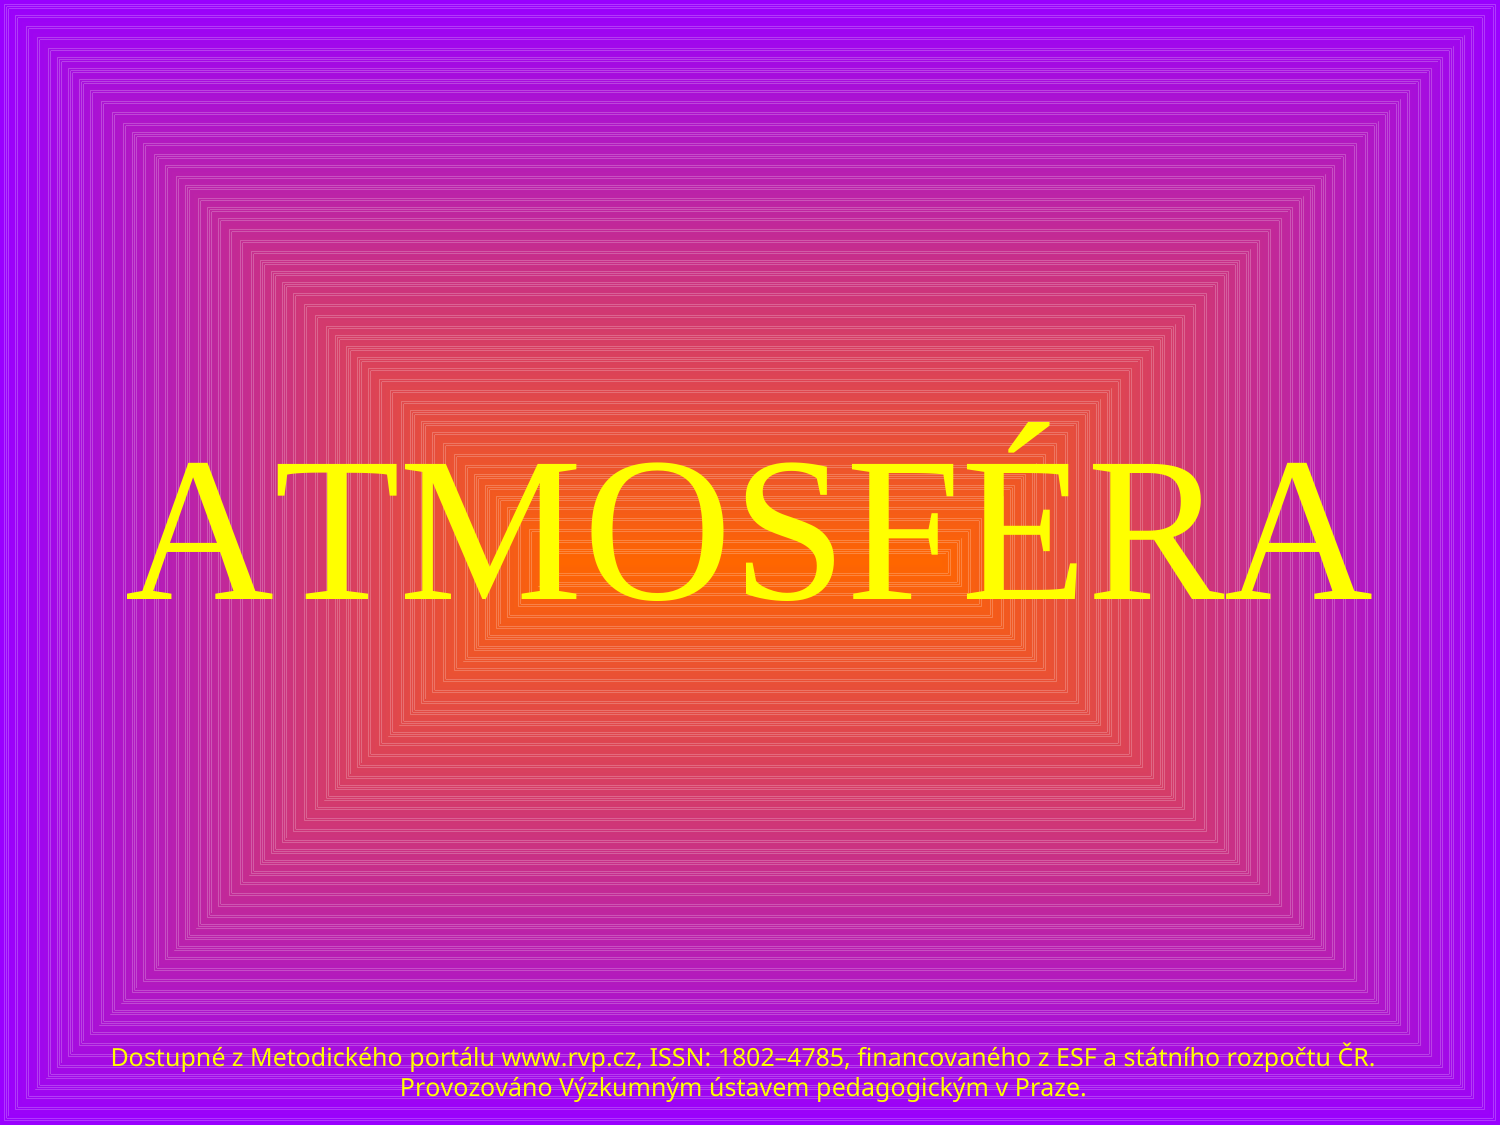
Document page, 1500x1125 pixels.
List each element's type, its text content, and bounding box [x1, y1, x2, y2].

text_box ATMOSFÉRA [0, 385, 1500, 649]
text_box Dostupné z Metodického portálu www.rvp.cz, ISSN: 1802–4785, financovaného z ESF a státního rozpočtu ČR. Provozováno Výzkumným ústavem pedagogickým v Praze. [35, 1041, 1454, 1102]
